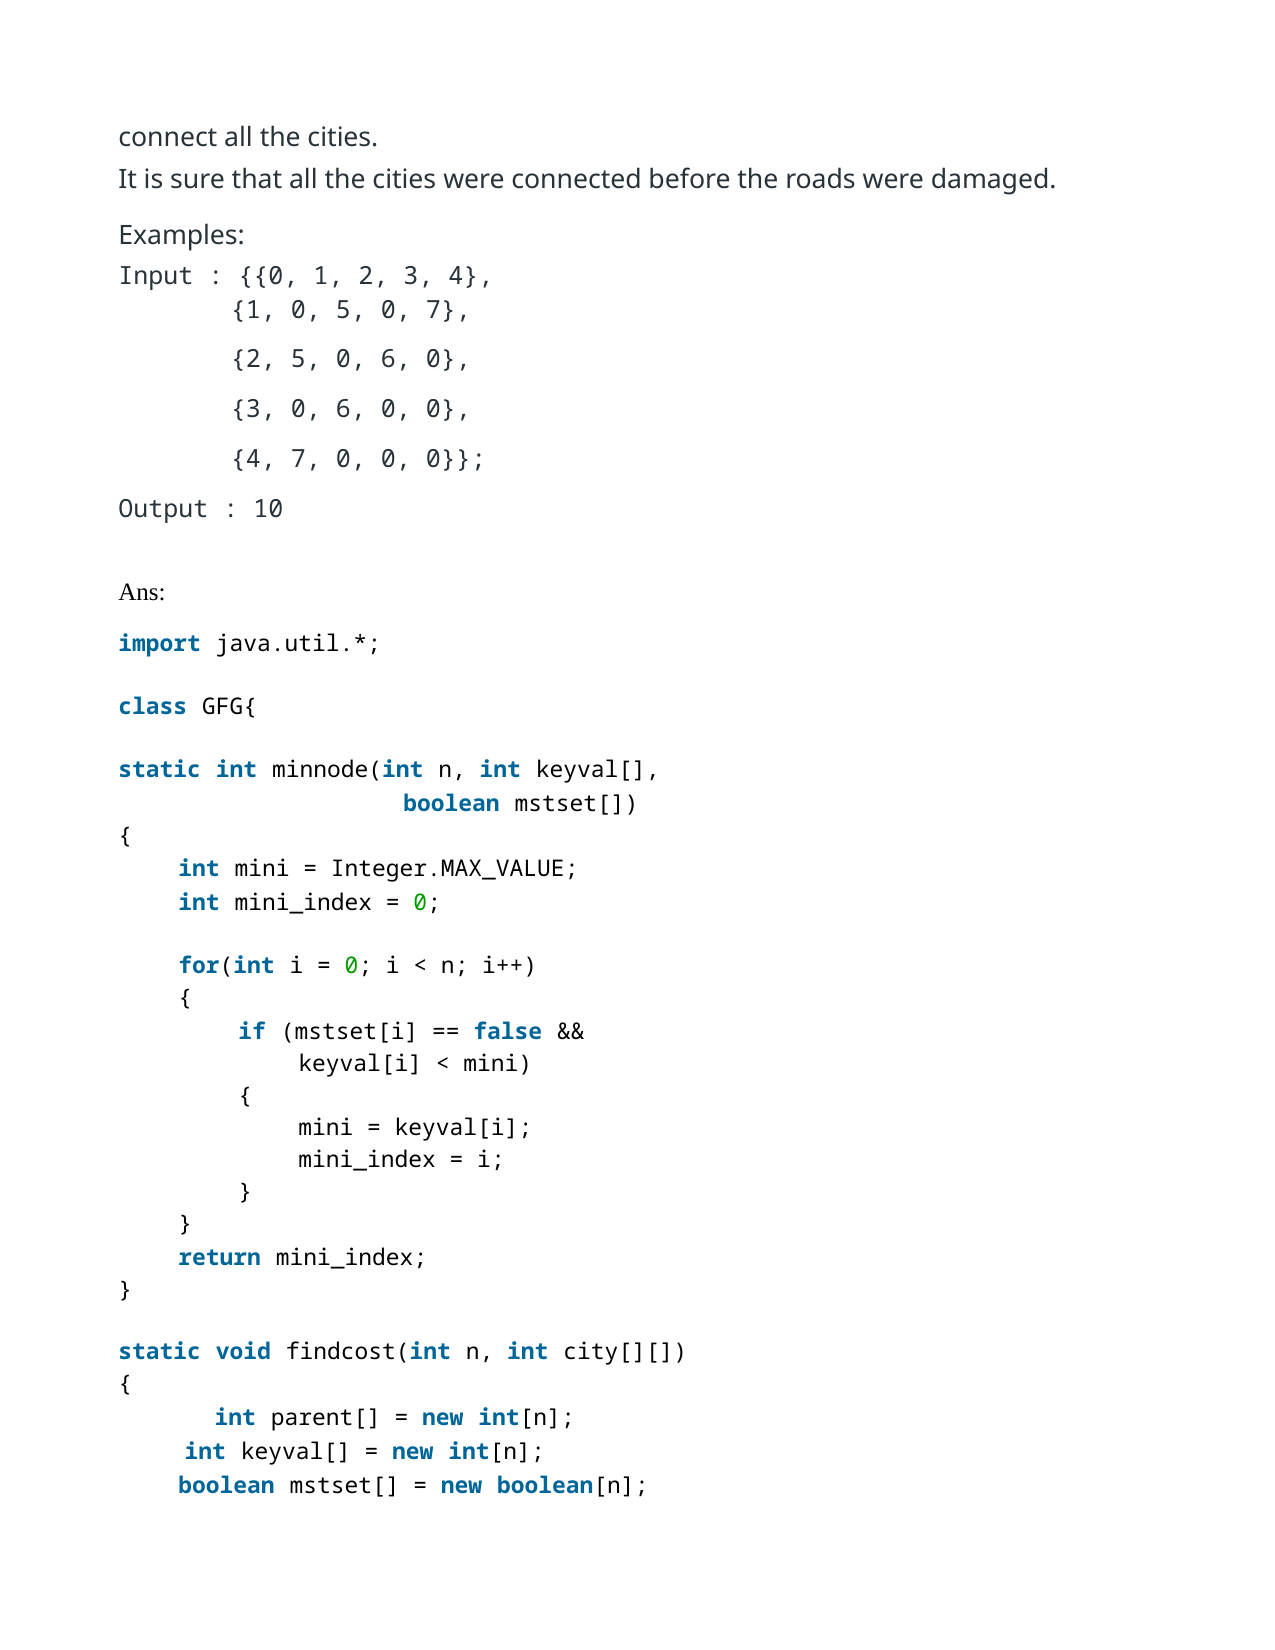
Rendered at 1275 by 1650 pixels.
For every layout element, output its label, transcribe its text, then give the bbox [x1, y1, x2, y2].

text } [118, 1175, 1157, 1207]
text {4, 7, 0, 0, 0}}; [118, 441, 1157, 474]
text {3, 0, 6, 0, 0}, [118, 391, 1157, 425]
text {2, 5, 0, 6, 0}, [118, 341, 1157, 375]
text for(int i = 0; i < n; i++) [118, 947, 1157, 981]
text return mini_index; [118, 1239, 1157, 1273]
text int mini_index = 0; [118, 884, 1157, 918]
text int keyval[] = new int[n]; [118, 1432, 1157, 1467]
text boolean mstset[] = new boolean[n]; [118, 1467, 1157, 1501]
text } [118, 1207, 1157, 1239]
text Input : {{0, 1, 2, 3, 4}, [118, 257, 1157, 291]
text } [118, 1273, 1157, 1304]
text keyval[i] < mini) [118, 1047, 1157, 1079]
text Output : 10 [118, 490, 1157, 524]
text Examples: [118, 216, 1157, 252]
text if (mstset[i] == false && [118, 1013, 1157, 1047]
text static int minnode(int n, int keyval[], [118, 750, 1157, 784]
text connect all the cities. It is sure that all the cities were connected before the roads were damaged. [118, 118, 1157, 196]
text { [118, 981, 1157, 1013]
text Ans: [118, 577, 1157, 606]
text int parent[] = new int[n]; [118, 1398, 1157, 1432]
text { [118, 1367, 1157, 1398]
text class GFG{ [118, 688, 1157, 722]
text mini_index = i; [118, 1143, 1157, 1175]
text static void findcost(int n, int city[][]) [118, 1333, 1157, 1367]
text { [118, 818, 1157, 850]
text import java.util.*; [118, 625, 1157, 659]
text int mini = Integer.MAX_VALUE; [118, 850, 1157, 884]
text mini = keyval[i]; [118, 1111, 1157, 1143]
text boolean mstset[]) [118, 784, 1157, 818]
text { [118, 1079, 1157, 1111]
text {1, 0, 5, 0, 7}, [118, 291, 1157, 326]
